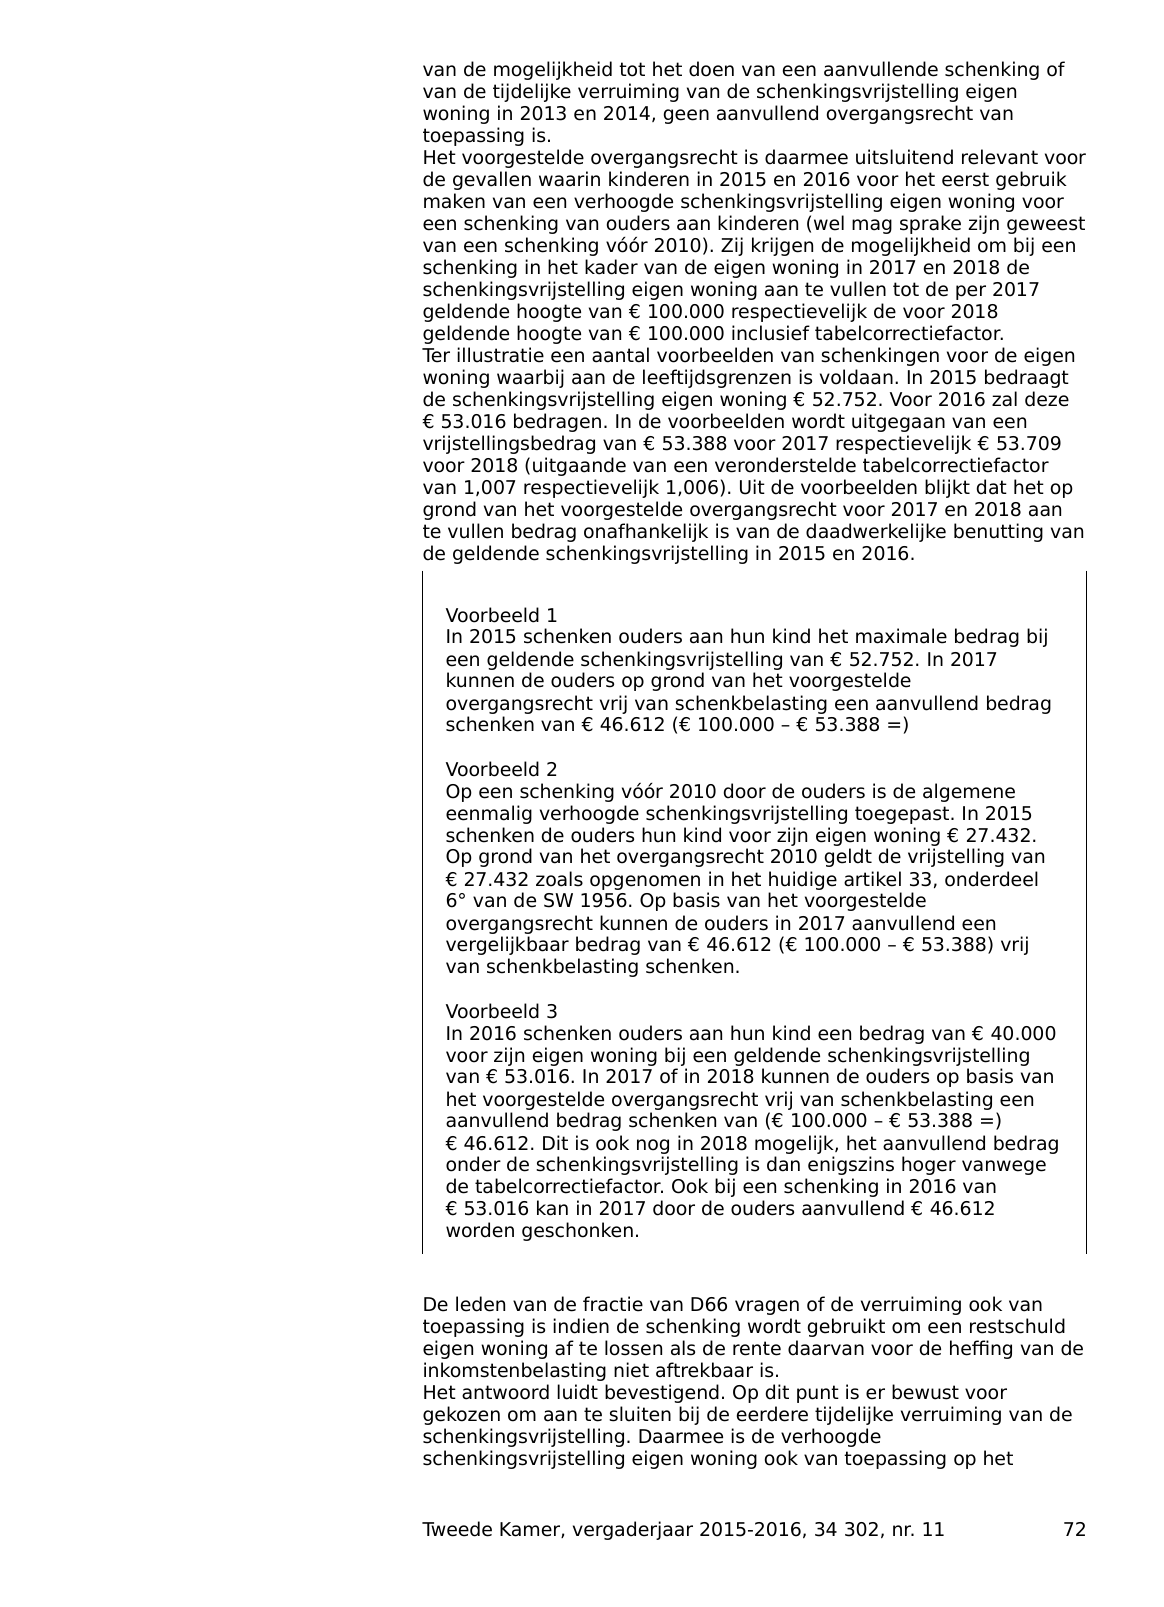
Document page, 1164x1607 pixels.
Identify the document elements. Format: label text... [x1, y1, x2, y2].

text van de mogelijkheid tot het doen van een aanvullende schenking of van de tijdelijke verruiming van de schenkingsvrijstelling eigen woning in 2013 en 2014, geen aanvullend overgangsrecht van toepassing is. [422, 59, 1087, 147]
text Het antwoord luidt bevestigend. Op dit punt is er bewust voor gekozen om aan te sluiten bij de eerdere tijdelijke verruiming van de schenkingsvrijstelling. Daarmee is de verhoogde schenkingsvrijstelling eigen woning ook van toepassing op het [422, 1382, 1087, 1470]
table_header Voorbeeld 1 In 2015 schenken ouders aan hun kind het maximale bedrag bij een geldende schenkingsvrijstelling van € 52.752. In 2017 kunnen de ouders op grond van het voorgestelde overgangsrecht vrij van schenkbelasting een aanvullend bedrag schenken van € 46.612 (€ 100.000 – € 53.388 =) Voorbeeld 2 Op een schenking vóór 2010 door de ouders is de algemene eenmalig verhoogde schenkingsvrijstelling toegepast. In 2015 schenken de ouders hun kind voor zijn eigen woning € 27.432. Op grond van het overgangsrecht 2010 geldt de vrijstelling van € 27.432 zoals opgenomen in het huidige artikel 33, onderdeel 6° van de SW 1956. Op basis van het voorgestelde overgangsrecht kunnen de ouders in 2017 aanvullend een vergelijkbaar bedrag van € 46.612 (€ 100.000 – € 53.388) vrij van schenkbelasting schenken. Voorbeeld 3 In 2016 schenken ouders aan hun kind een bedrag van € 40.000 voor zijn eigen woning bij een geldende schenkingsvrijstelling van € 53.016. In 2017 of in 2018 kunnen de ouders op basis van het voorgestelde overgangsrecht vrij van schenkbelasting een aanvullend bedrag schenken van (€ 100.000 – € 53.388 =) € 46.612. Dit is ook nog in 2018 mogelijk, het aanvullend bedrag onder de schenkingsvrijstelling is dan enigszins hoger vanwege de tabelcorrectiefactor. Ook bij een schenking in 2016 van € 53.016 kan in 2017 door de ouders aanvullend € 46.612 worden geschonken. [423, 571, 1086, 1254]
text De leden van de fractie van D66 vragen of de verruiming ook van toepassing is indien de schenking wordt gebruikt om een restschuld eigen woning af te lossen als de rente daarvan voor de heffing van de inkomstenbelasting niet aftrekbaar is. [422, 1294, 1087, 1382]
text Ter illustratie een aantal voorbeelden van schenkingen voor de eigen woning waarbij aan de leeftijdsgrenzen is voldaan. In 2015 bedraagt de schenkingsvrijstelling eigen woning € 52.752. Voor 2016 zal deze € 53.016 bedragen. In de voorbeelden wordt uitgegaan van een vrijstellingsbedrag van € 53.388 voor 2017 respectievelijk € 53.709 voor 2018 (uitgaande van een veronderstelde tabelcorrectiefactor van 1,007 respectievelijk 1,006). Uit de voorbeelden blijkt dat het op grond van het voorgestelde overgangsrecht voor 2017 en 2018 aan te vullen bedrag onafhankelijk is van de daadwerkelijke benutting van de geldende schenkingsvrijstelling in 2015 en 2016. [422, 345, 1087, 564]
text Het voorgestelde overgangsrecht is daarmee uitsluitend relevant voor de gevallen waarin kinderen in 2015 en 2016 voor het eerst gebruik maken van een verhoogde schenkingsvrijstelling eigen woning voor een schenking van ouders aan kinderen (wel mag sprake zijn geweest van een schenking vóór 2010). Zij krijgen de mogelijkheid om bij een schenking in het kader van de eigen woning in 2017 en 2018 de schenkingsvrijstelling eigen woning aan te vullen tot de per 2017 geldende hoogte van € 100.000 respectievelijk de voor 2018 geldende hoogte van € 100.000 inclusief tabelcorrectiefactor. [422, 147, 1087, 345]
